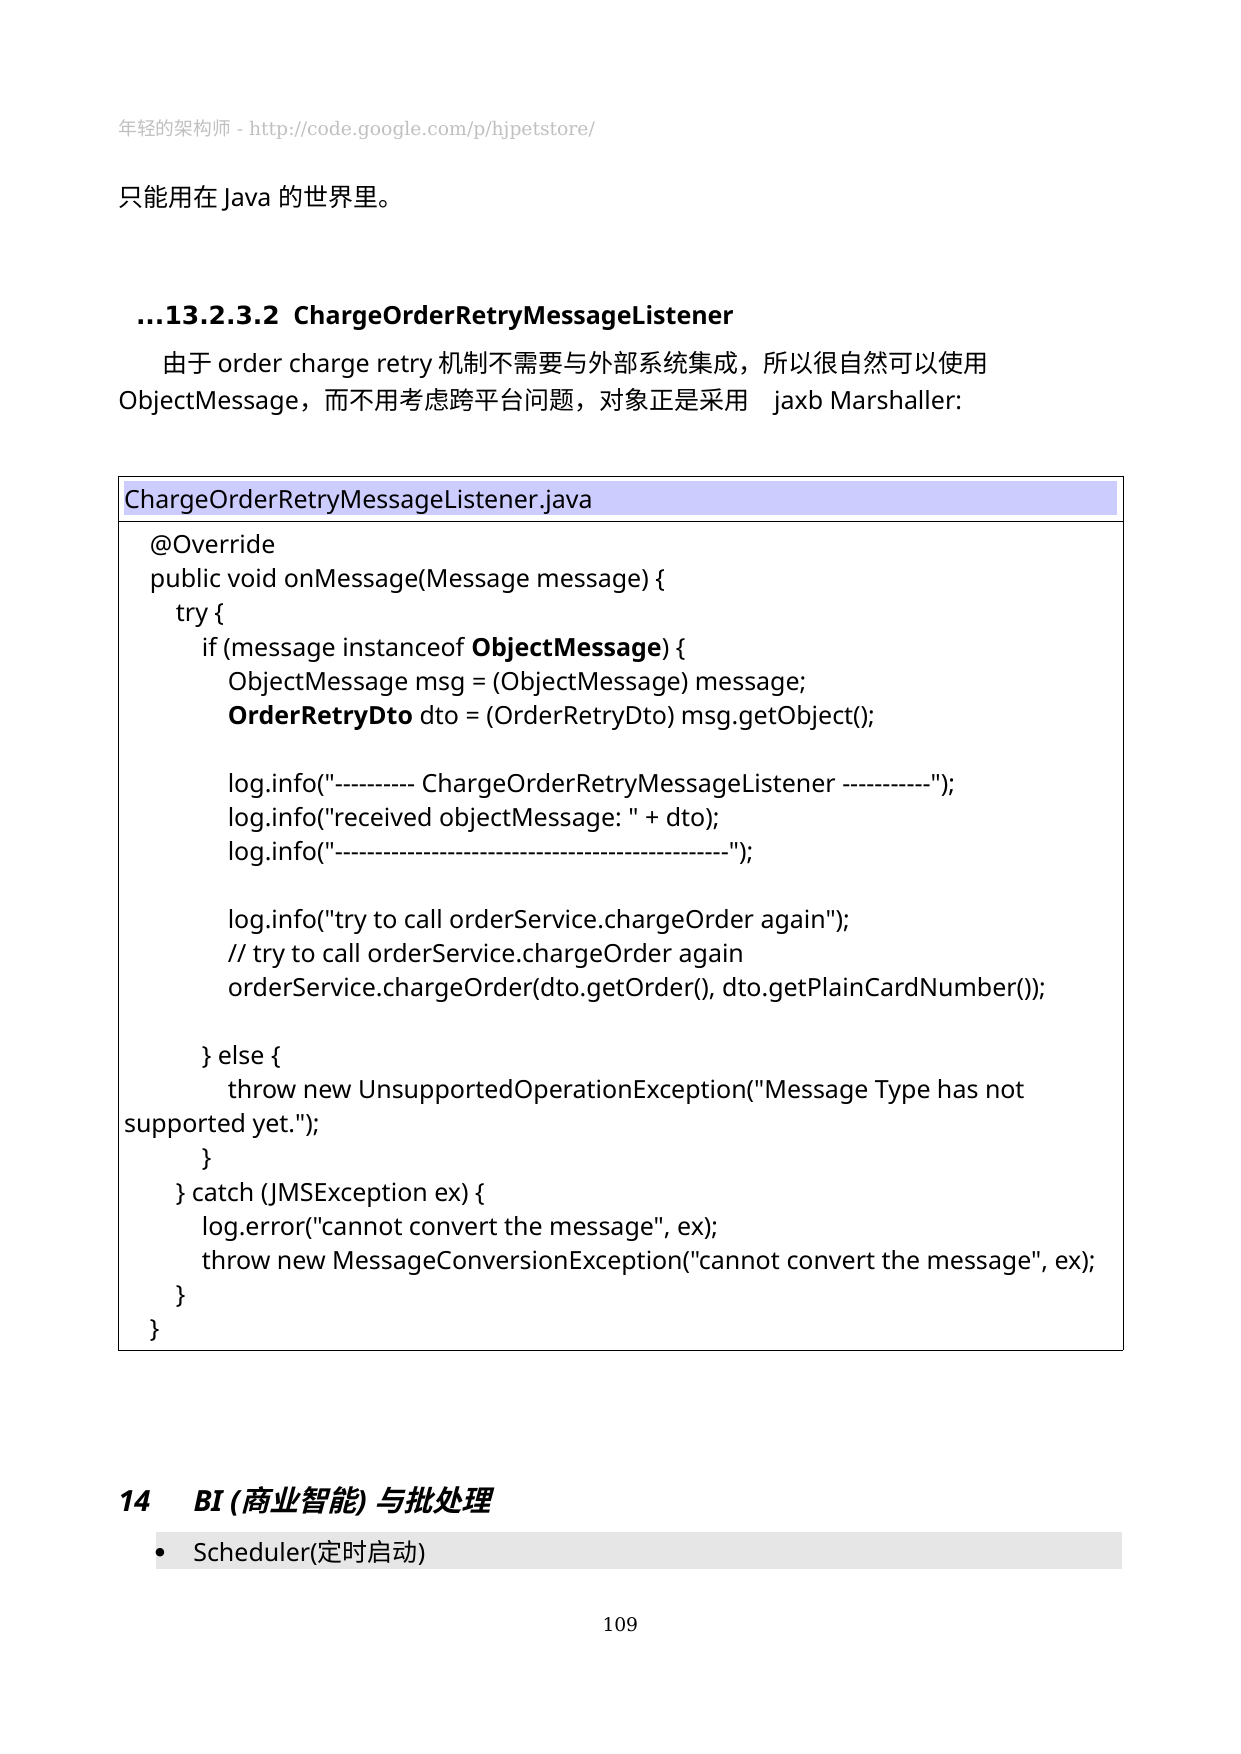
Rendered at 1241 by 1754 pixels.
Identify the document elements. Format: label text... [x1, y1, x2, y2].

subtitle BI (商业智能) 与批处理 [118, 1477, 1122, 1520]
subtitle ChargeOrderRetryMessageListener [136, 297, 1122, 331]
table_cell @Override public void onMessage(Message message) { try { if (message instanceof ObjectMessage) { ObjectMessage msg = (ObjectMessage) message; OrderRetryDto dto = (OrderRetryDto) msg.getObject(); log.info("---------- ChargeOrderRetryMessageListener -----------"); log.info("received objectMessage: " + dto); log.info("-------------------------------------------------"); log.info("try to call orderService.chargeOrder again"); // try to call orderService.chargeOrder again orderService.chargeOrder(dto.getOrder(), dto.getPlainCardNumber()); } else { throw new UnsupportedOperationException("Message Type has not supported yet."); } } catch (JMSException ex) { log.error("cannot convert the message", ex); throw new MessageConversionException("cannot convert the message", ex); } } [119, 522, 1123, 1350]
list Scheduler(定时启动) [156, 1532, 1122, 1569]
table_header ChargeOrderRetryMessageListener.java [119, 477, 1123, 521]
text 只能用在 Java 的世界里。 [118, 177, 1122, 213]
text 由于 order charge retry 机制不需要与外部系统集成，所以很自然可以使用 ObjectMessage，而不用考虑跨平台问题，对象正是采用 jaxb Marshaller: [118, 344, 1122, 416]
